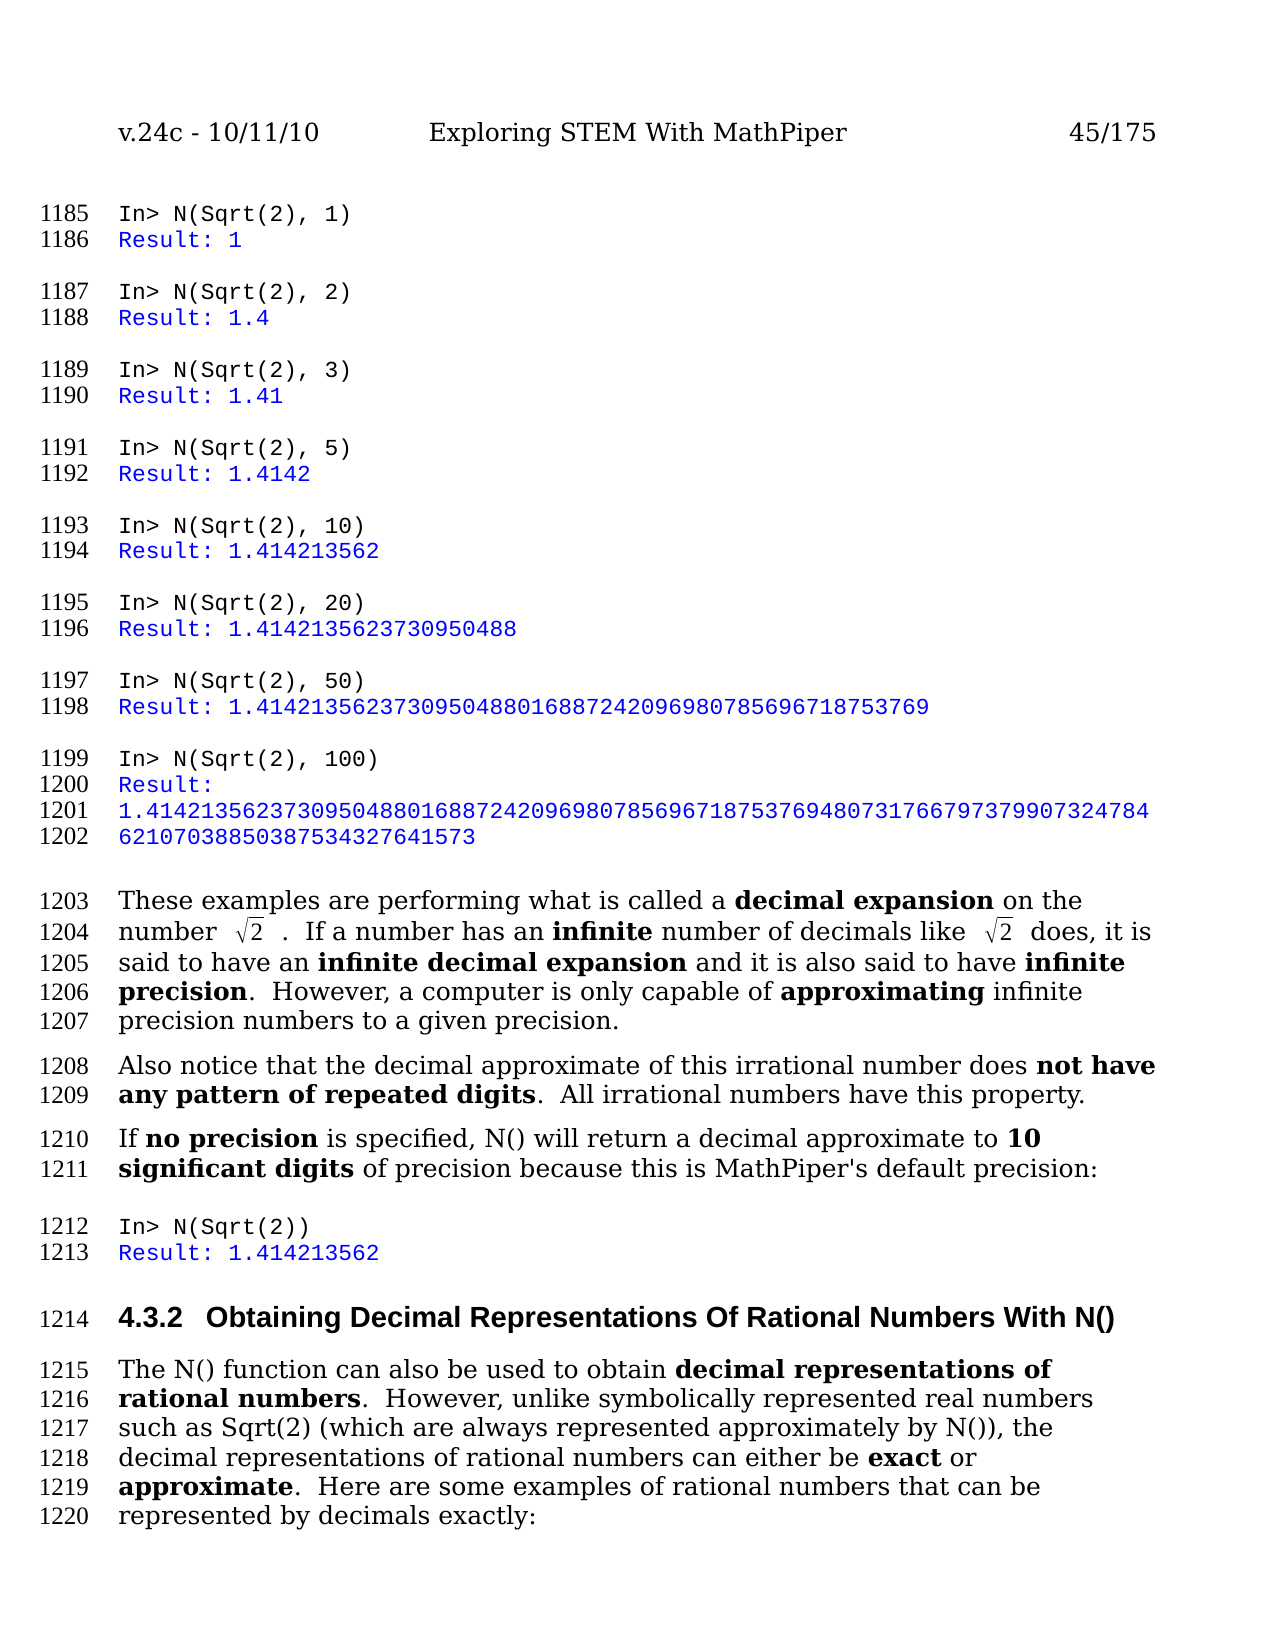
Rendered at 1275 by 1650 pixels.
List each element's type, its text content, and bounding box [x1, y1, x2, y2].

text Result: 1.4142135623730950488 [118, 618, 1157, 644]
text In> N(Sqrt(2), 50) [118, 669, 1157, 696]
text Also notice that the decimal approximate of this irrational number does not have any pattern of repeated digits. All irrational numbers have this property. [118, 1051, 1157, 1109]
text These examples are performing what is called a decimal expansion on the number. If a number has an infinite number of decimals likedoes, it is said to have an infinite decimal expansion and it is also said to have infinite precision. However, a computer is only capable of approximating infinite precision numbers to a given precision. [118, 886, 1157, 1036]
text Result: 1.4142135623730950488016887242096980785696718753769 [118, 696, 1157, 721]
text Result: 1.414213562 [118, 1241, 1157, 1267]
text If no precision is specified, N() will return a decimal approximate to 10 significant digits of precision because this is MathPiper's default precision: [118, 1124, 1157, 1183]
subtitle Obtaining Decimal Representations Of Rational Numbers With N() [118, 1300, 1157, 1334]
text Result: 1.4 [118, 306, 1157, 332]
text In> N(Sqrt(2), 100) [118, 747, 1157, 773]
text Result: 1.4142 [118, 462, 1157, 488]
text Result: 1 [118, 229, 1157, 254]
text Result: 1.414213562 [118, 540, 1157, 566]
text Result: 1.414213562373095048801688724209698078569671875376948073176679737990732478462107038850387534327641573 [118, 773, 1157, 851]
text Result: 1.41 [118, 384, 1157, 410]
text In> N(Sqrt(2), 1) [118, 203, 1157, 229]
text In> N(Sqrt(2), 2) [118, 281, 1157, 306]
text In> N(Sqrt(2), 20) [118, 592, 1157, 618]
text In> N(Sqrt(2), 3) [118, 358, 1157, 384]
text The N() function can also be used to obtain decimal representations of rational numbers. However, unlike symbolically represented real numbers such as Sqrt(2) (which are always represented approximately by N()), the decimal representations of rational numbers can either be exact or approximate. Here are some examples of rational numbers that can be represented by decimals exactly: [118, 1354, 1157, 1530]
text In> N(Sqrt(2), 10) [118, 514, 1157, 540]
text In> N(Sqrt(2), 5) [118, 436, 1157, 462]
text In> N(Sqrt(2)) [118, 1215, 1157, 1241]
